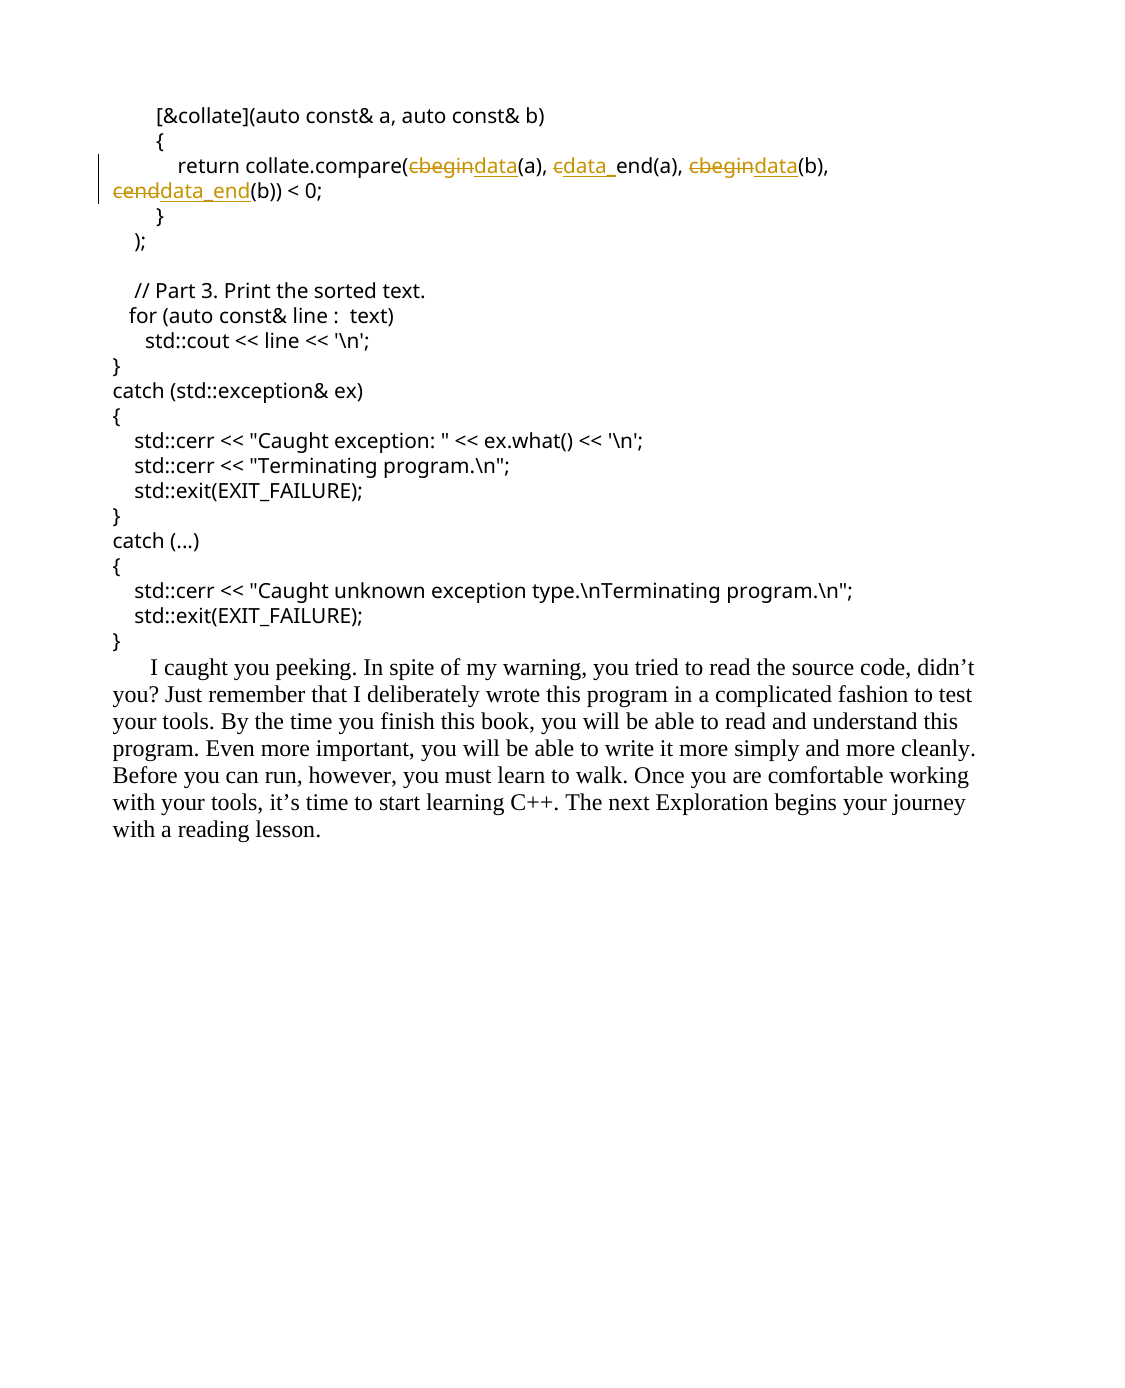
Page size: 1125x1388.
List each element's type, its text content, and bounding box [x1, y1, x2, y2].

text std::cerr << "Terminating program.\n"; [112, 454, 997, 479]
text } [112, 629, 997, 654]
text I caught you peeking. In spite of my warning, you tried to read the source code, didn’t you? Just remember that I deliberately wrote this program in a complicated fashion to test your tools. By the time you finish this book, you will be able to read and understand this program. Even more important, you will be able to write it more simply and more cleanly. Before you can run, however, you must learn to walk. Once you are comfortable working with your tools, it’s time to start learning C++. The next Exploration begins your journey with a reading lesson. [112, 654, 1012, 843]
text [&collate](auto const& a, auto const& b) [112, 104, 997, 129]
text ); [112, 229, 997, 254]
text { [112, 554, 997, 579]
text } [112, 354, 997, 379]
text catch (...) [112, 529, 997, 554]
text std::cerr << "Caught exception: " << ex.what() << '\n'; [112, 429, 997, 454]
text std::exit(EXIT_FAILURE); [112, 479, 997, 504]
text std::cerr << "Caught unknown exception type.\nTerminating program.\n"; [112, 579, 997, 604]
text // Part 3. Print the sorted text. [112, 279, 997, 304]
text std::cout << line << '\n'; [112, 329, 997, 354]
text catch (std::exception& ex) [112, 379, 997, 404]
text { [112, 404, 997, 429]
text return collate.compare(data(a), data_end(a), data(b), data_end(b)) < 0; [112, 154, 997, 204]
text } [112, 504, 997, 529]
text for (auto const& line : text) [112, 304, 997, 329]
text } [112, 204, 997, 229]
text { [112, 129, 997, 154]
text std::exit(EXIT_FAILURE); [112, 604, 997, 629]
